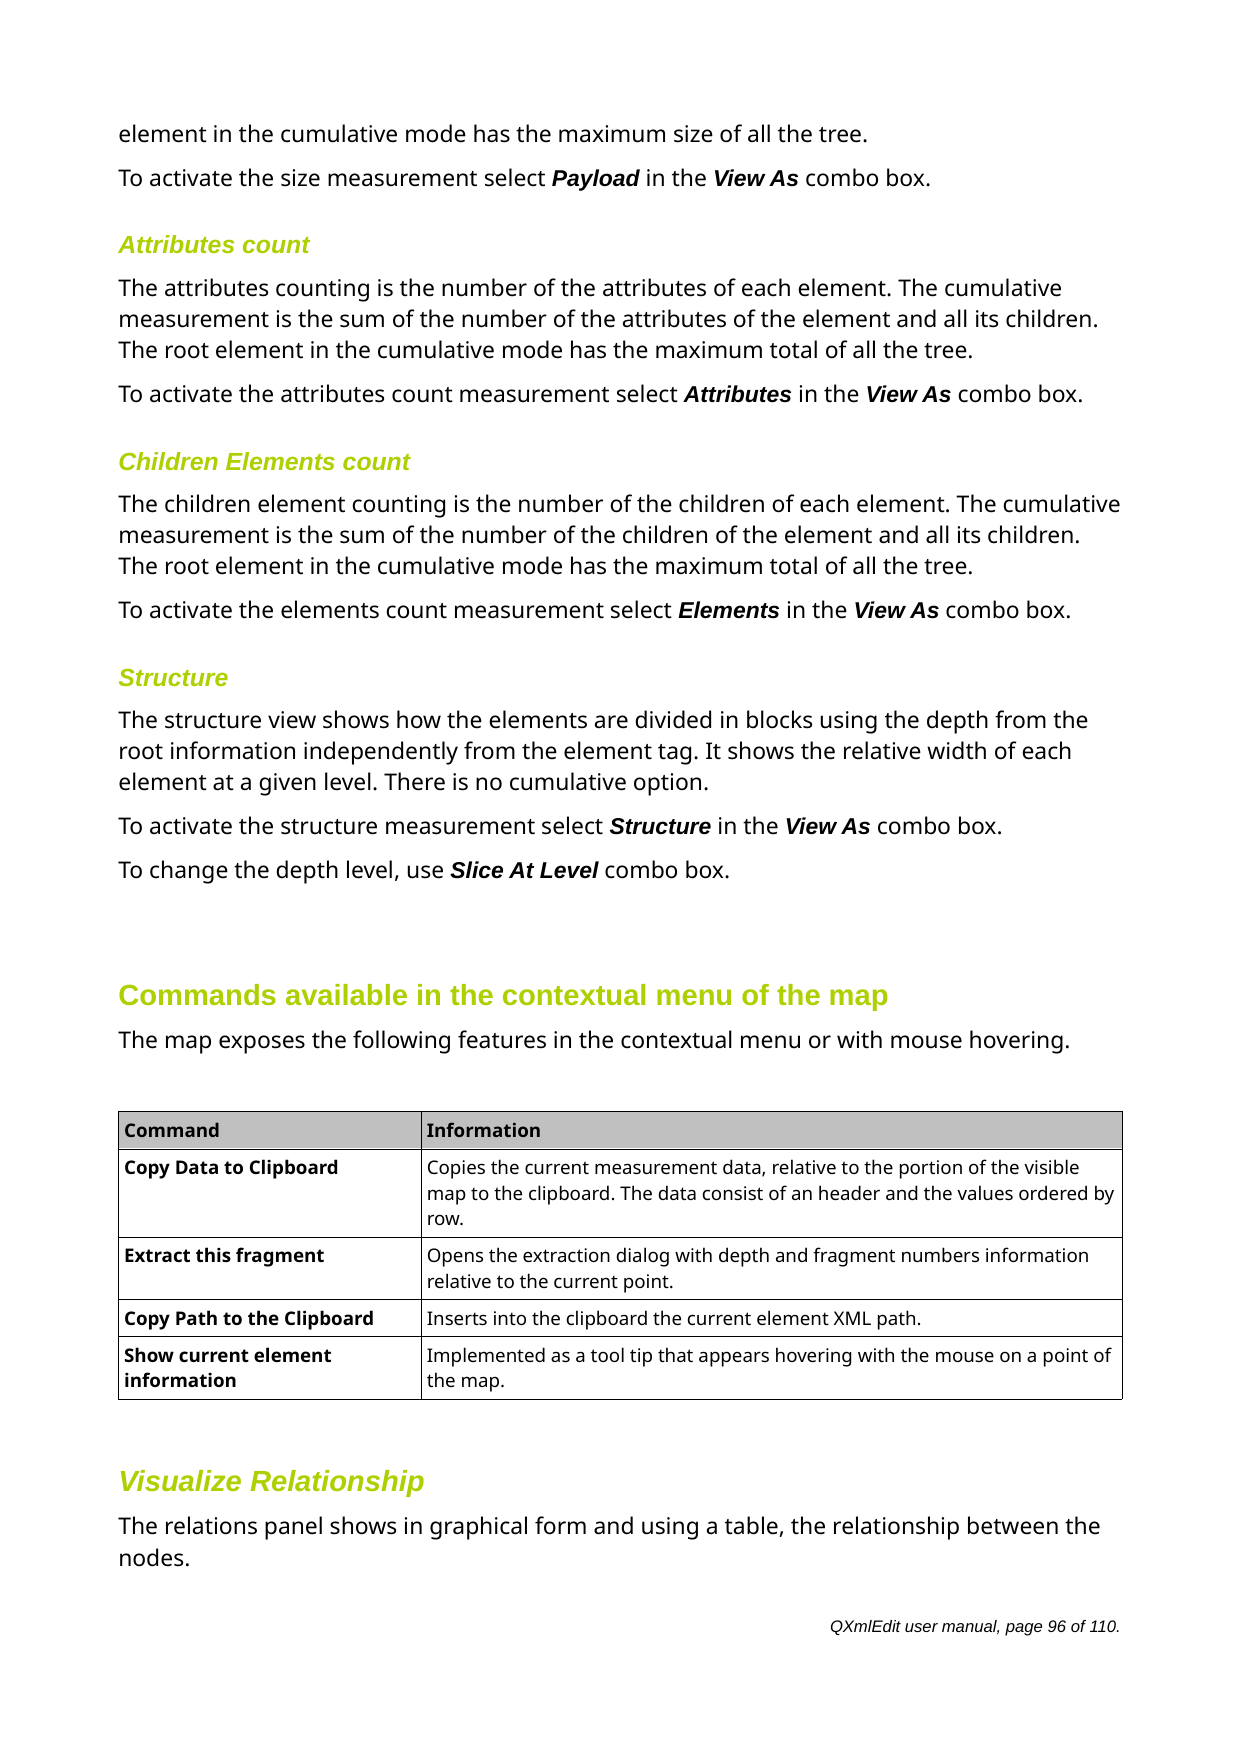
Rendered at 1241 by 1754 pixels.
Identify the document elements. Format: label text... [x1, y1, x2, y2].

table_cell Extract this fragment [119, 1238, 421, 1299]
subtitle Visualize Relationship [118, 1464, 1122, 1498]
text To activate the attributes count measurement select Attributes in the View As combo box. [118, 378, 1122, 409]
subtitle Attributes count [118, 231, 1122, 259]
text To activate the elements count measurement select Elements in the View As combo box. [118, 594, 1122, 625]
table_cell Copy Path to the Clipboard [119, 1300, 421, 1336]
text The attributes counting is the number of the attributes of each element. The cumulative measurement is the sum of the number of the attributes of the element and all its children. The root element in the cumulative mode has the maximum total of all the tree. [118, 272, 1122, 365]
table_cell Implemented as a tool tip that appears hovering with the mouse on a point of the map. [422, 1337, 1122, 1399]
table_cell Opens the extraction dialog with depth and fragment numbers information relative to the current point. [422, 1238, 1122, 1299]
subtitle Children Elements count [118, 447, 1122, 475]
text The structure view shows how the elements are divided in blocks using the depth from the root information independently from the element tag. It shows the relative width of each element at a given level. There is no cumulative option. [118, 704, 1122, 797]
table_header Information [422, 1112, 1122, 1148]
text The children element counting is the number of the children of each element. The cumulative measurement is the sum of the number of the children of the element and all its children. The root element in the cumulative mode has the maximum total of all the tree. [118, 488, 1122, 581]
text To activate the structure measurement select Structure in the View As combo box. [118, 810, 1122, 841]
text To change the depth level, use Slice At Level combo box. [118, 854, 1122, 885]
text The map exposes the following features in the contextual menu or with mouse hovering. [118, 1024, 1122, 1055]
subtitle Structure [118, 663, 1122, 691]
table_cell Show current element information [119, 1337, 421, 1399]
table_header Command [119, 1112, 421, 1148]
subtitle Commands available in the contextual menu of the map [118, 978, 1122, 1011]
table_cell Inserts into the clipboard the current element XML path. [422, 1300, 1122, 1336]
text The relations panel shows in graphical form and using a table, the relationship between the nodes. [118, 1510, 1122, 1573]
table_cell Copies the current measurement data, relative to the portion of the visible map to the clipboard. The data consist of an header and the values ordered by row. [422, 1150, 1122, 1237]
text element in the cumulative mode has the maximum size of all the tree. [118, 118, 1122, 149]
text To activate the size measurement select Payload in the View As combo box. [118, 162, 1122, 193]
table_cell Copy Data to Clipboard [119, 1150, 421, 1237]
